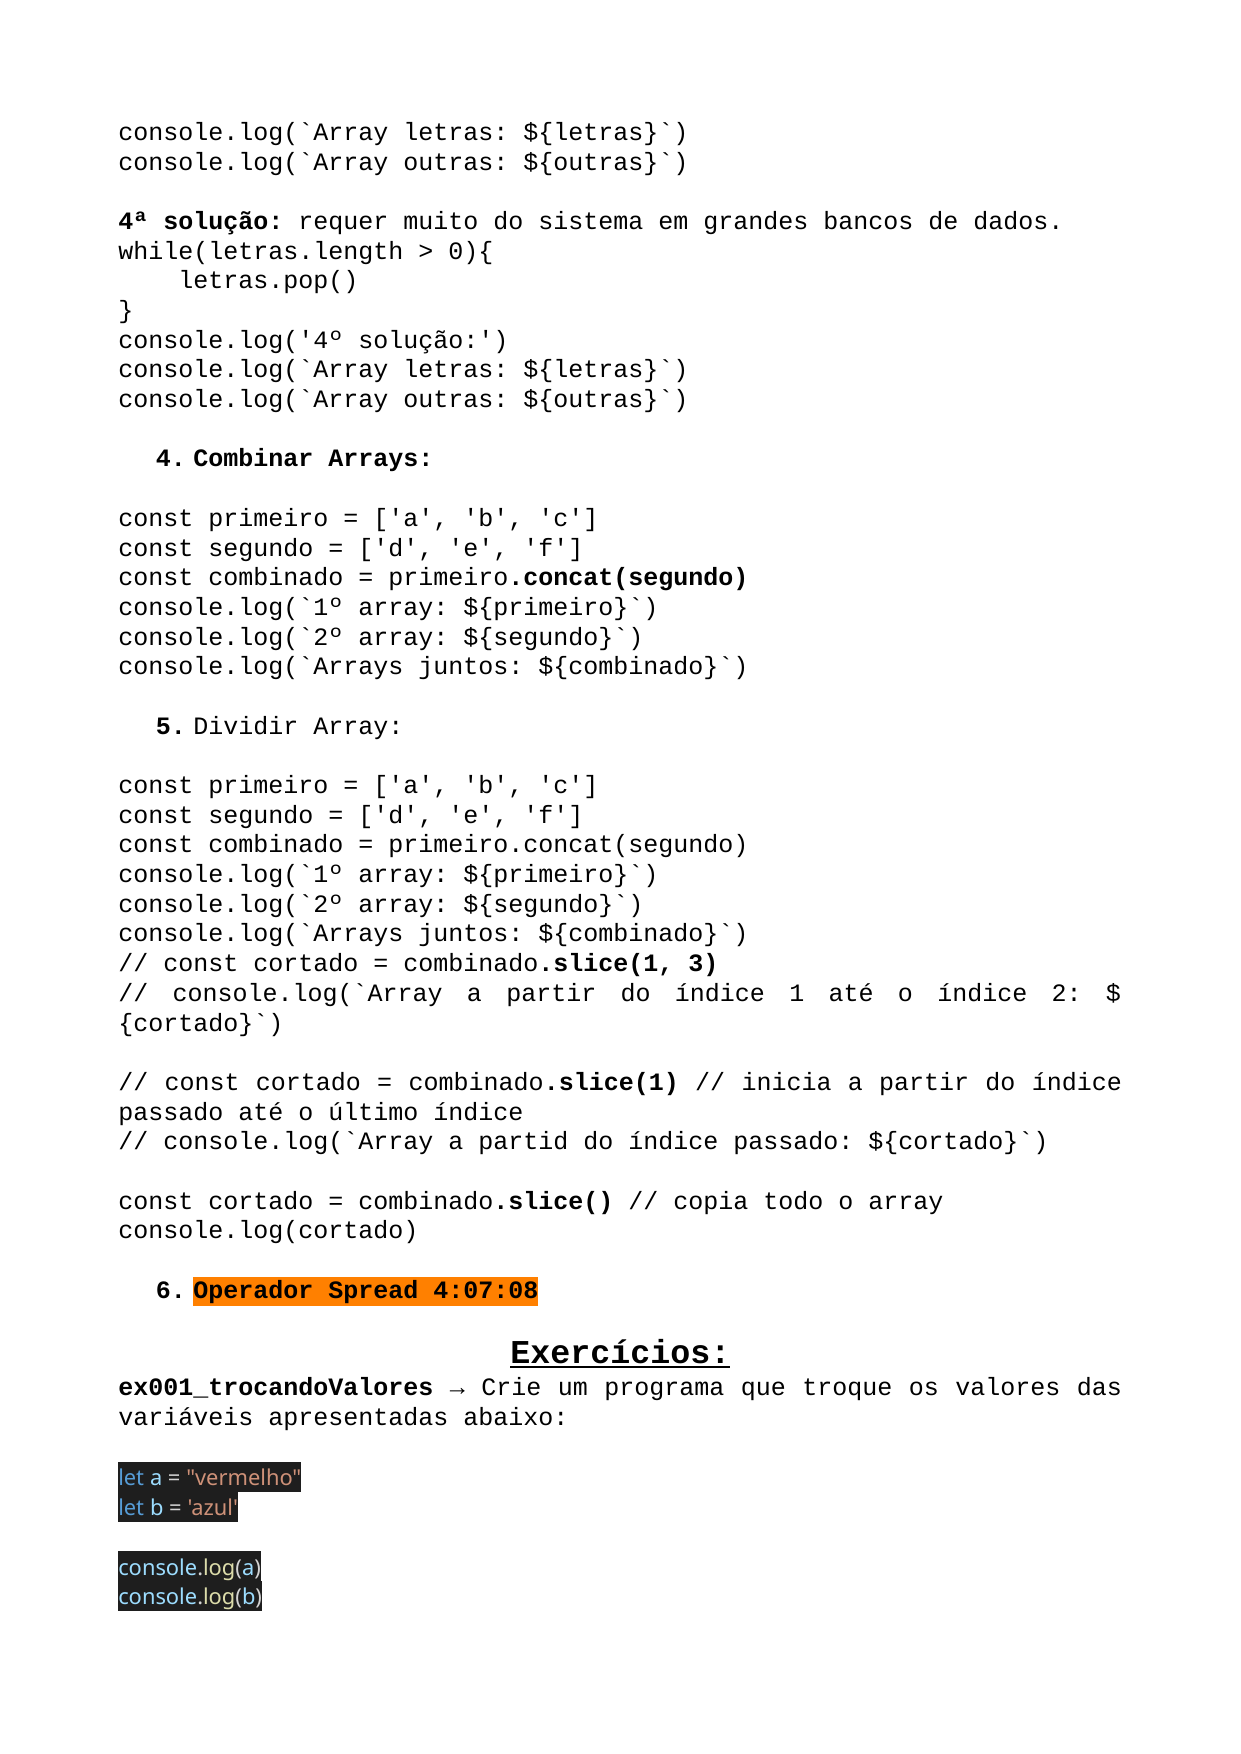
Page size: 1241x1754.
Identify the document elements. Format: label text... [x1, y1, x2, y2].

text const segundo = ['d', 'e', 'f'] [118, 801, 1122, 831]
list Combinar Arrays: [156, 445, 1122, 474]
text console.log(`1º array: ${primeiro}`) [118, 860, 1122, 890]
text let b = 'azul' [118, 1492, 1122, 1522]
text } [118, 296, 1122, 326]
text console.log(`Array outras: ${outras}`) [118, 385, 1122, 415]
list Dividir Array: [156, 712, 1122, 742]
text const primeiro = ['a', 'b', 'c'] [118, 771, 1122, 801]
text console.log(`2º array: ${segundo}`) [118, 623, 1122, 652]
text const combinado = primeiro.concat(segundo) [118, 563, 1122, 593]
text Exercícios: [118, 1335, 1122, 1373]
text const combinado = primeiro.concat(segundo) [118, 831, 1122, 860]
text console.log(a) [118, 1551, 1122, 1581]
text const cortado = combinado.slice() // copia todo o array [118, 1187, 1122, 1217]
text // console.log(`Array a partir do índice 1 até o índice 2: ${cortado}`) [118, 979, 1122, 1038]
text console.log(cortado) [118, 1217, 1122, 1246]
text console.log(`Arrays juntos: ${combinado}`) [118, 652, 1122, 682]
text console.log(`1º array: ${primeiro}`) [118, 593, 1122, 623]
text 4ª solução: requer muito do sistema em grandes bancos de dados. [118, 207, 1122, 237]
text // console.log(`Array a partid do índice passado: ${cortado}`) [118, 1127, 1122, 1157]
text console.log(`Array letras: ${letras}`) [118, 356, 1122, 385]
text console.log(`2º array: ${segundo}`) [118, 890, 1122, 920]
text ex001_trocandoValores → Crie um programa que troque os valores das variáveis apresentadas abaixo: [118, 1373, 1122, 1432]
text while(letras.length > 0){ [118, 237, 1122, 267]
text console.log(`Array letras: ${letras}`) [118, 118, 1122, 148]
text // const cortado = combinado.slice(1, 3) [118, 949, 1122, 979]
text console.log(`Array outras: ${outras}`) [118, 148, 1122, 177]
text console.log(b) [118, 1581, 1122, 1611]
text const segundo = ['d', 'e', 'f'] [118, 534, 1122, 563]
text // const cortado = combinado.slice(1) // inicia a partir do índice passado até o último índice [118, 1068, 1122, 1127]
text letras.pop() [118, 267, 1122, 296]
text let a = "vermelho" [118, 1462, 1122, 1492]
text const primeiro = ['a', 'b', 'c'] [118, 504, 1122, 534]
list Operador Spread 4:07:08 [156, 1276, 1122, 1306]
text console.log(`Arrays juntos: ${combinado}`) [118, 920, 1122, 949]
text console.log('4º solução:') [118, 326, 1122, 356]
